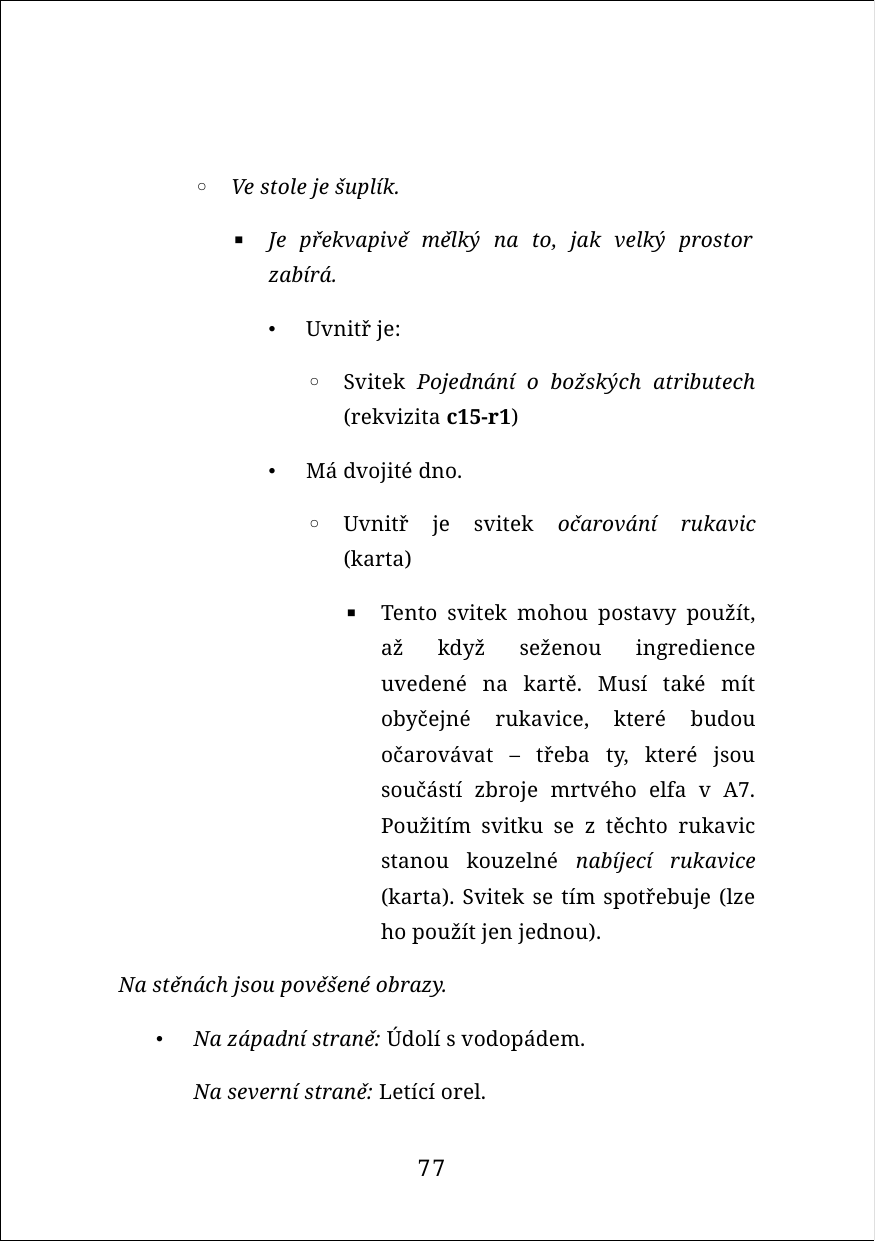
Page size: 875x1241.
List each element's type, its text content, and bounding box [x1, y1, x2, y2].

list Na západní straně: Údolí s vodopádem. [156, 1024, 756, 1052]
text Na stěnách jsou pověšené obrazy. [118, 971, 756, 999]
list Uvnitř je svitek očarování rukavic (karta) [306, 509, 756, 573]
list Je překvapivě mělký na to, jak velký prostor zabírá. [231, 225, 756, 289]
list Uvnitř je: [268, 314, 756, 342]
list Na severní straně: Letící orel. [156, 1077, 756, 1106]
list Ve stole je šuplík. [193, 172, 756, 200]
list Má dvojité dno. [268, 456, 756, 484]
list Svitek Pojednání o božských atributech (rekvizita c15-r1) [306, 367, 756, 431]
list Tento svitek mohou postavy použít, až když seženou ingredience uvedené na kartě. Musí také mít obyčejné rukavice, které budou očarovávat – třeba ty, které jsou součástí zbroje mrtvého elfa v A7. Použitím svitku se z těchto rukavic stanou kouzelné nabíjecí rukavice (karta). Svitek se tím spotřebuje (lze ho použít jen jednou). [343, 598, 756, 946]
